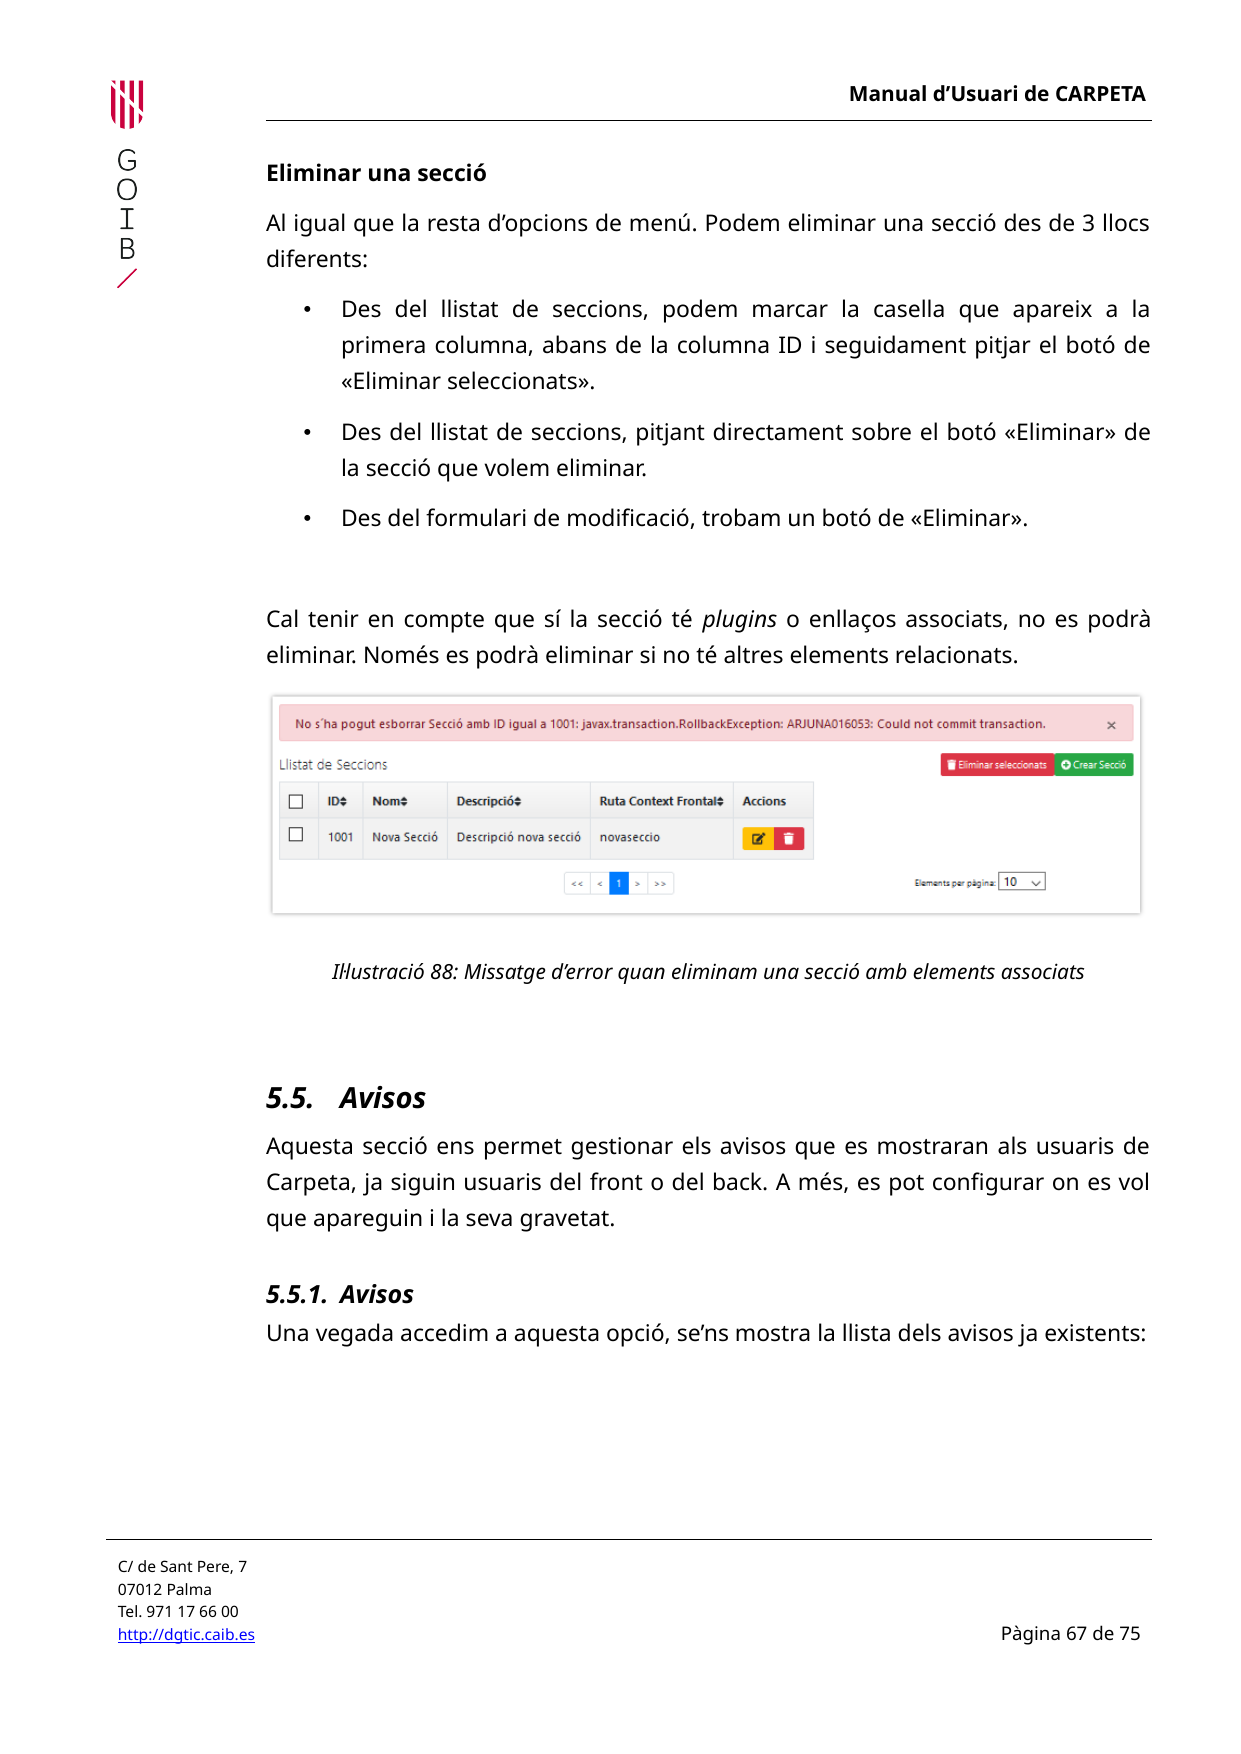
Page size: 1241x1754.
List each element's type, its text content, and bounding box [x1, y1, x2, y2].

picture [82, 57, 172, 319]
subtitle Avisos [266, 1277, 1152, 1311]
text Aquesta secció ens permet gestionar els avisos que es mostraran als usuaris de Carpeta, ja siguin usuaris del front o del back. A més, es pot configurar on es vol que apareguin i la seva gravetat. [266, 1129, 1152, 1233]
text Il·lustració 88: Missatge d’error quan eliminam una secció amb elements associats [266, 923, 1152, 986]
text Una vegada accedim a aquesta opció, se’ns mostra la llista dels avisos ja existents: [266, 1317, 1152, 1348]
list Des del llistat de seccions, podem marcar la casella que apareix a la primera columna, abans de la columna ID i seguidament pitjar el botó de «Eliminar seleccionats». [303, 293, 1152, 397]
picture [265, 689, 1152, 923]
text Al igual que la resta d’opcions de menú. Podem eliminar una secció des de 3 llocs diferents: [266, 207, 1152, 274]
text Cal tenir en compte que sí la secció té plugins o enllaços associats, no es podrà eliminar. Només es podrà eliminar si no té altres elements relacionats. [266, 603, 1152, 671]
text Eliminar una secció [266, 156, 1152, 188]
list Des del llistat de seccions, pitjant directament sobre el botó «Eliminar» de la secció que volem eliminar. [303, 416, 1152, 483]
list Des del formulari de modificació, trobam un botó de «Eliminar». [303, 502, 1152, 533]
subtitle Avisos [266, 1077, 1152, 1117]
